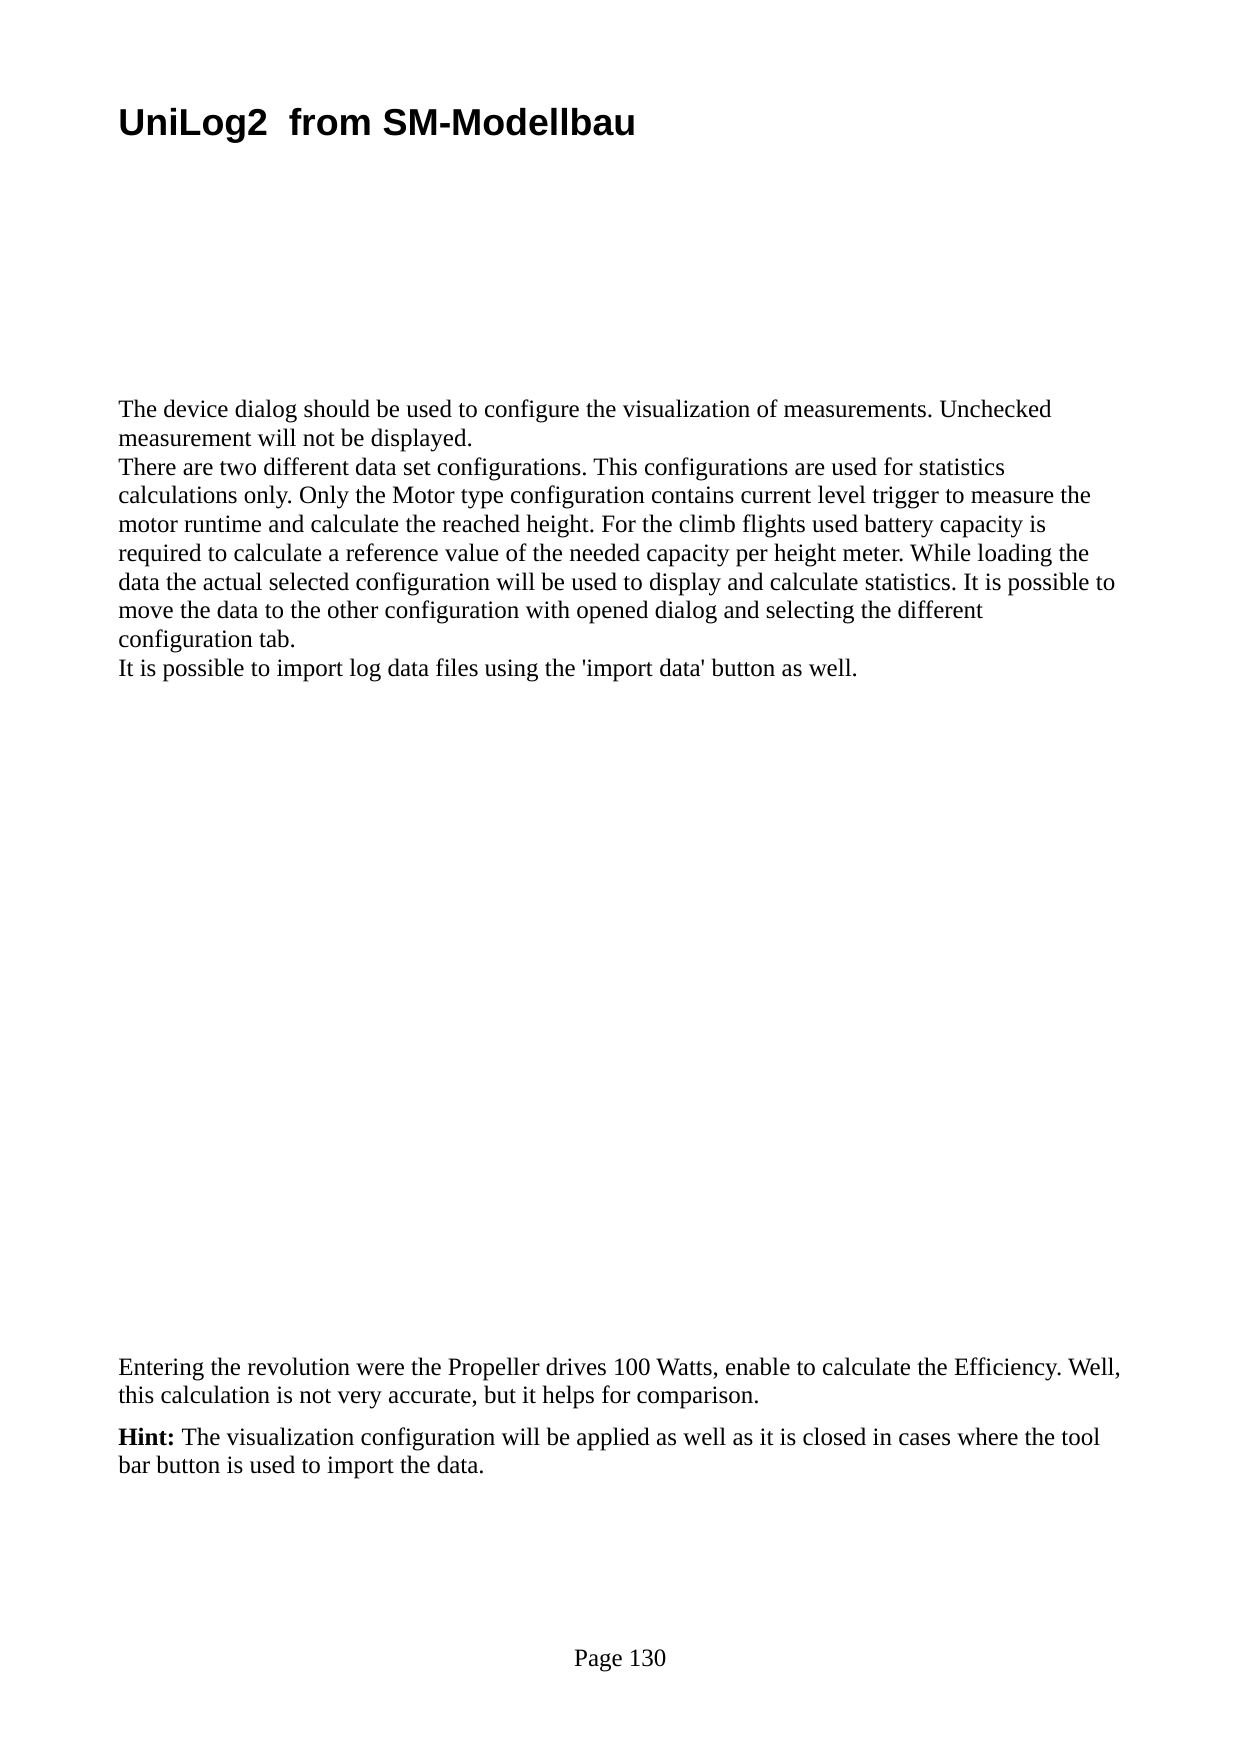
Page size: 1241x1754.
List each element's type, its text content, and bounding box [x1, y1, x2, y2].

text Hint: The visualization configuration will be applied as well as it is closed in cases where the tool bar button is used to import the data. [118, 1422, 1122, 1479]
text Entering the revolution were the Propeller drives 100 Watts, enable to calculate the Efficiency. Well, this calculation is not very accurate, but it helps for comparison. [118, 1352, 1122, 1409]
subtitle UniLog2 from SM-Modellbau [118, 100, 1122, 143]
text The device dialog should be used to configure the visualization of measurements. Unchecked measurement will not be displayed. There are two different data set configurations. This configurations are used for statistics calculations only. Only the Motor type configuration contains current level trigger to measure the motor runtime and calculate the reached height. For the climb flights used battery capacity is required to calculate a reference value of the needed capacity per height meter. While loading the data the actual selected configuration will be used to display and calculate statistics. It is possible to move the data to the other configuration with opened dialog and selecting the different configuration tab. It is possible to import log data files using the 'import data' button as well. [118, 394, 1122, 682]
